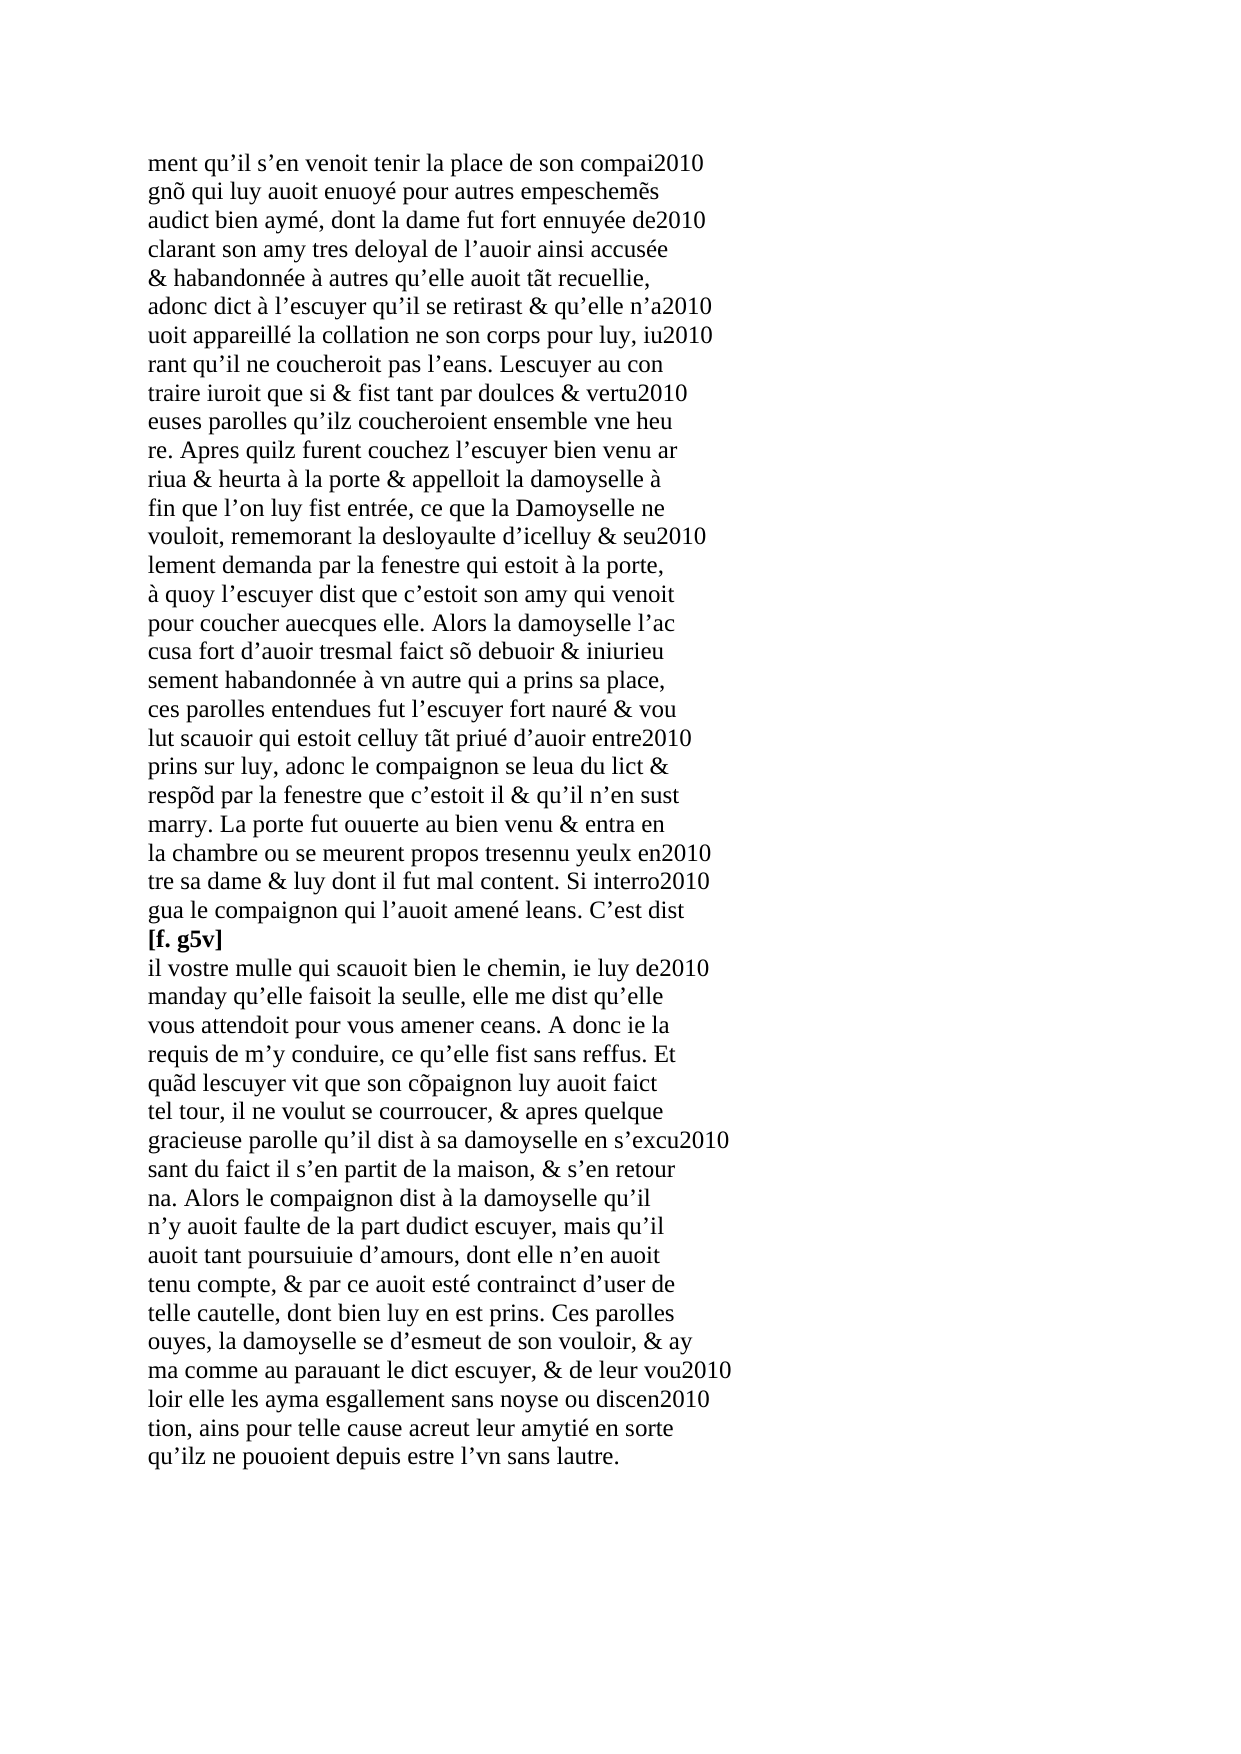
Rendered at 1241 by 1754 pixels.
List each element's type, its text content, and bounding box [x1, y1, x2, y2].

text ment qu’il s’en venoit tenir la place de son compai2010 gnõ qui luy auoit enuoyé pour autres empeschemẽs audict bien aymé, dont la dame fut fort ennuyée de2010 clarant son amy tres deloyal de l’auoir ainsi accusée & habandonnée à autres qu’elle auoit tãt recuellie, adonc dict à l’escuyer qu’il se retirast & qu’elle n’a2010 uoit appareillé la collation ne son corps pour luy, iu2010 rant qu’il ne coucheroit pas l’eans. Lescuyer au con traire iuroit que si & fist tant par doulces & vertu2010 euses parolles qu’ilz coucheroient ensemble vne heu re. Apres quilz furent couchez l’escuyer bien venu ar riua & heurta à la porte & appelloit la damoyselle à fin que l’on luy fist entrée, ce que la Damoyselle ne vouloit, rememorant la desloyaulte d’icelluy & seu2010 lement demanda par la fenestre qui estoit à la porte, à quoy l’escuyer dist que c’estoit son amy qui venoit pour coucher auecques elle. Alors la damoyselle l’ac cusa fort d’auoir tresmal faict sõ debuoir & iniurieu sement habandonnée à vn autre qui a prins sa place, ces parolles entendues fut l’escuyer fort nauré & vou lut scauoir qui estoit celluy tãt priué d’auoir entre2010 prins sur luy, adonc le compaignon se leua du lict & respõd par la fenestre que c’estoit il & qu’il n’en sust marry. La porte fut ouuerte au bien venu & entra en la chambre ou se meurent propos tresennu yeulx en2010 tre sa dame & luy dont il fut mal content. Si interro2010 gua le compaignon qui l’auoit amené leans. C’est dist [f. g5v] il vostre mulle qui scauoit bien le chemin, ie luy de2010 manday qu’elle faisoit la seulle, elle me dist qu’elle vous attendoit pour vous amener ceans. A donc ie la requis de m’y conduire, ce qu’elle fist sans reffus. Et quãd lescuyer vit que son cõpaignon luy auoit faict tel tour, il ne voulut se courroucer, & apres quelque gracieuse parolle qu’il dist à sa damoyselle en s’excu2010 sant du faict il s’en partit de la maison, & s’en retour na. Alors le compaignon dist à la damoyselle qu’il n’y auoit faulte de la part dudict escuyer, mais qu’il auoit tant poursuiuie d’amours, dont elle n’en auoit tenu compte, & par ce auoit esté contrainct d’user de telle cautelle, dont bien luy en est prins. Ces parolles ouyes, la damoyselle se d’esmeut de son vouloir, & ay ma comme au parauant le dict escuyer, & de leur vou2010 loir elle les ayma esgallement sans noyse ou discen2010 tion, ains pour telle cause acreut leur amytié en sorte qu’ilz ne pouoient depuis estre l’vn sans lautre. [148, 148, 1093, 1470]
